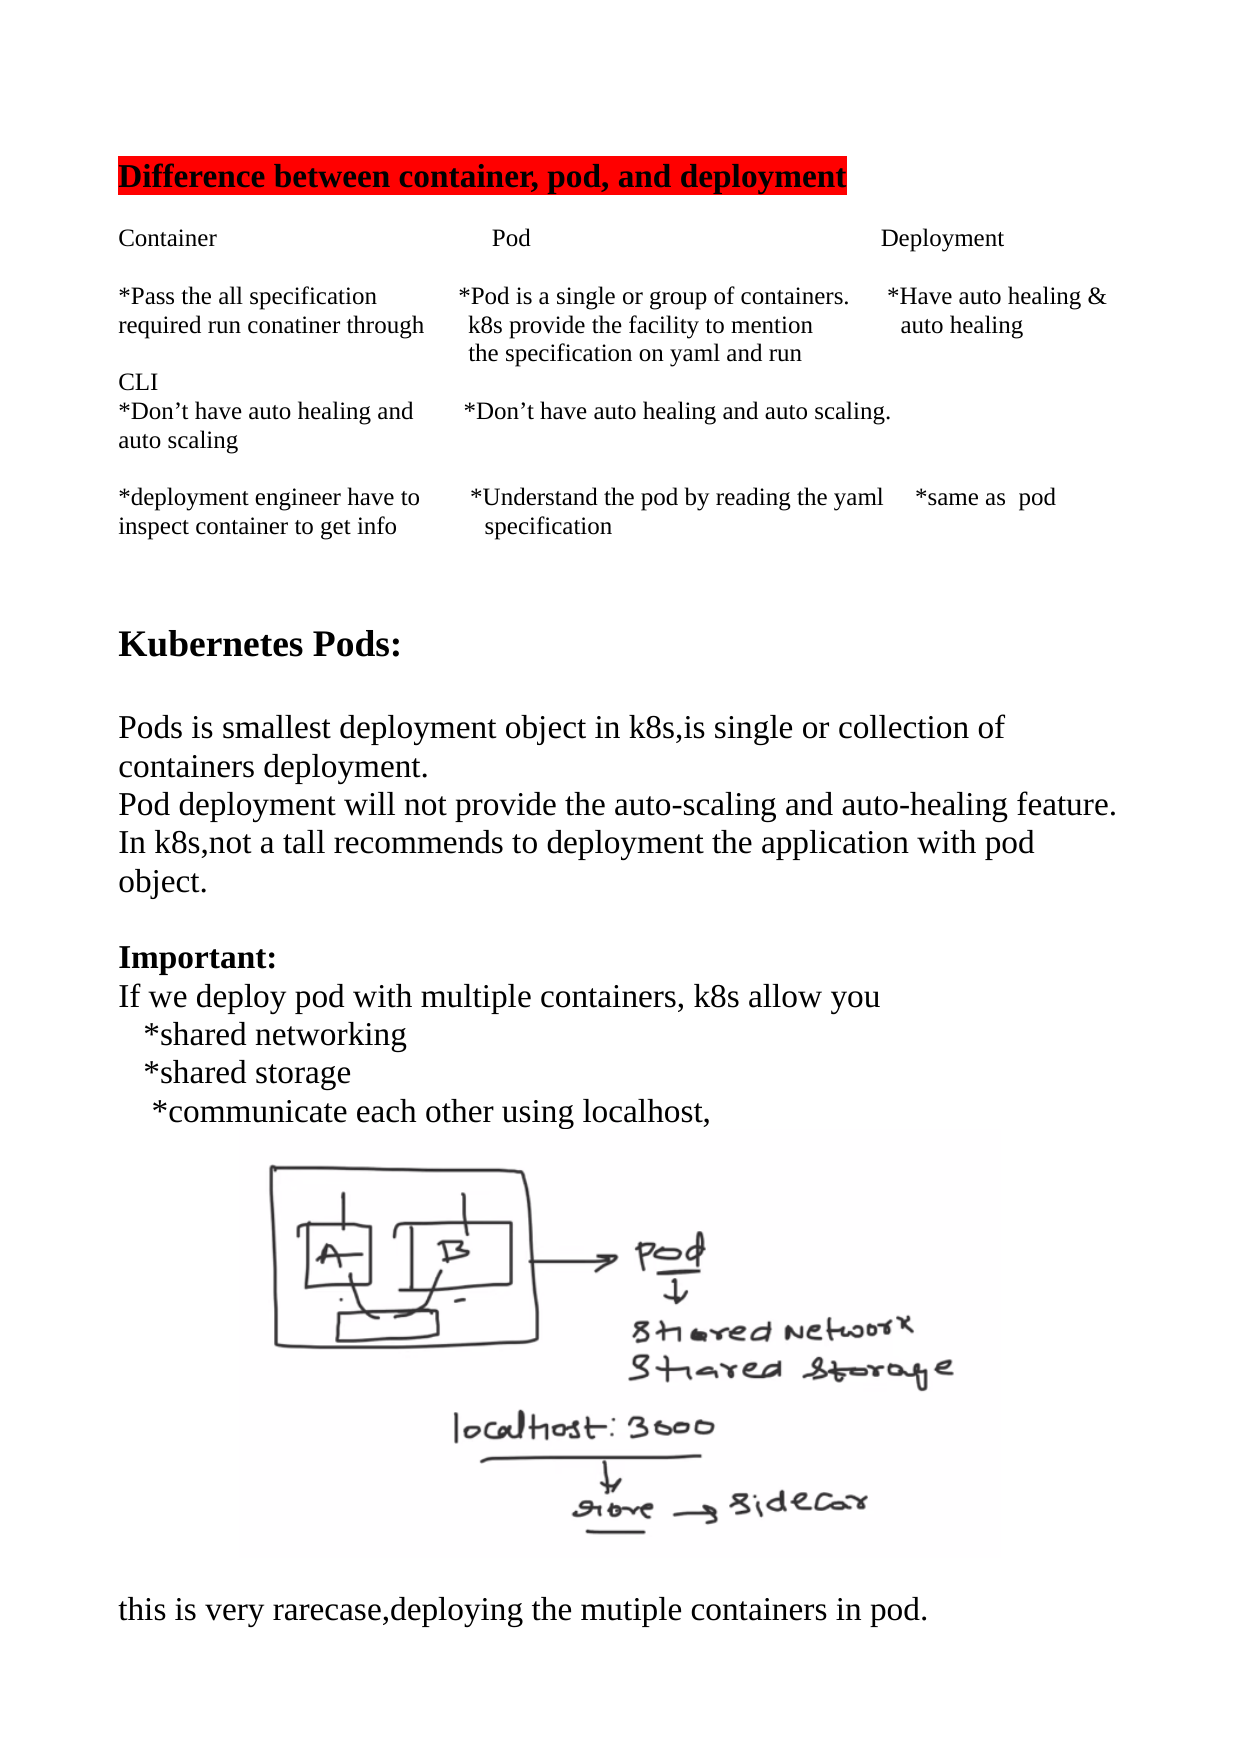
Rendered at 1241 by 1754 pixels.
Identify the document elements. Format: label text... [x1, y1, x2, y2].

text *communicate each other using localhost, [118, 1091, 1122, 1129]
text this is very rarecase,deploying the mutiple containers in pod. [118, 1589, 1122, 1627]
text CLI [118, 367, 1122, 396]
text Difference between container, pod, and deployment [118, 156, 1122, 195]
text required run conatiner through k8s provide the facility to mention auto healing [118, 310, 1122, 338]
text Container Pod Deployment [118, 223, 1122, 252]
picture [239, 1129, 1002, 1558]
text If we deploy pod with multiple containers, k8s allow you [118, 976, 1122, 1014]
text *shared networking [118, 1014, 1122, 1052]
text Kubernetes Pods: [118, 621, 1122, 664]
text auto scaling [118, 425, 1122, 453]
text *Don’t have auto healing and *Don’t have auto healing and auto scaling. [118, 396, 1122, 425]
text *Pass the all specification *Pod is a single or group of containers. *Have auto healing & [118, 281, 1122, 310]
text *shared storage [118, 1052, 1122, 1091]
text the specification on yaml and run [118, 338, 1122, 367]
text Pods is smallest deployment object in k8s,is single or collection of containers deployment. [118, 707, 1122, 784]
text inspect container to get info specification [118, 511, 1122, 540]
text *deployment engineer have to *Understand the pod by reading the yaml *same as pod [118, 482, 1122, 511]
text In k8s,not a tall recommends to deployment the application with pod object. [118, 822, 1122, 899]
text Important: [118, 937, 1122, 976]
text Pod deployment will not provide the auto-scaling and auto-healing feature. [118, 784, 1122, 822]
